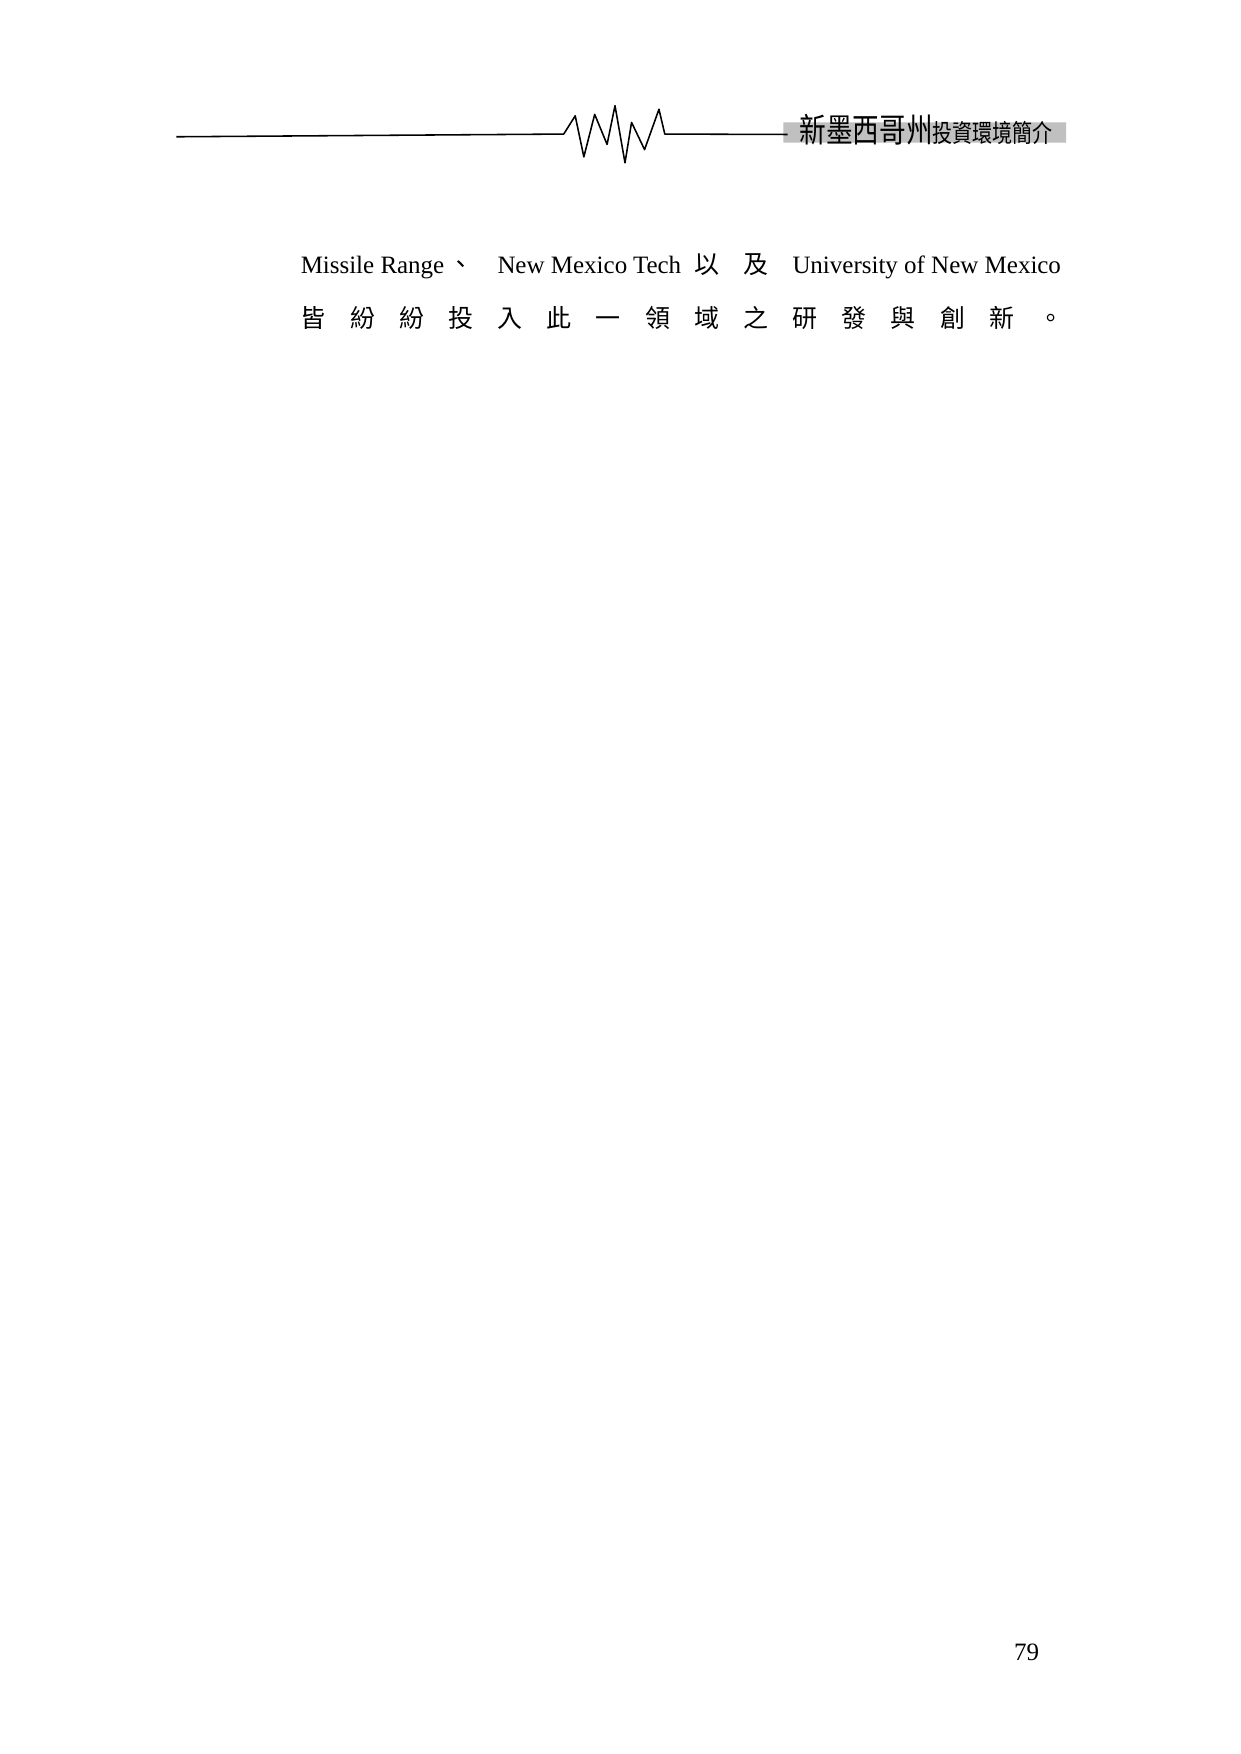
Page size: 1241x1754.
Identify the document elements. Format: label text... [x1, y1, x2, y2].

text Missile Range、New Mexico Tech以及University of New Mexico皆紛紛投入此一領域之研發與創新。 [202, 236, 1063, 343]
